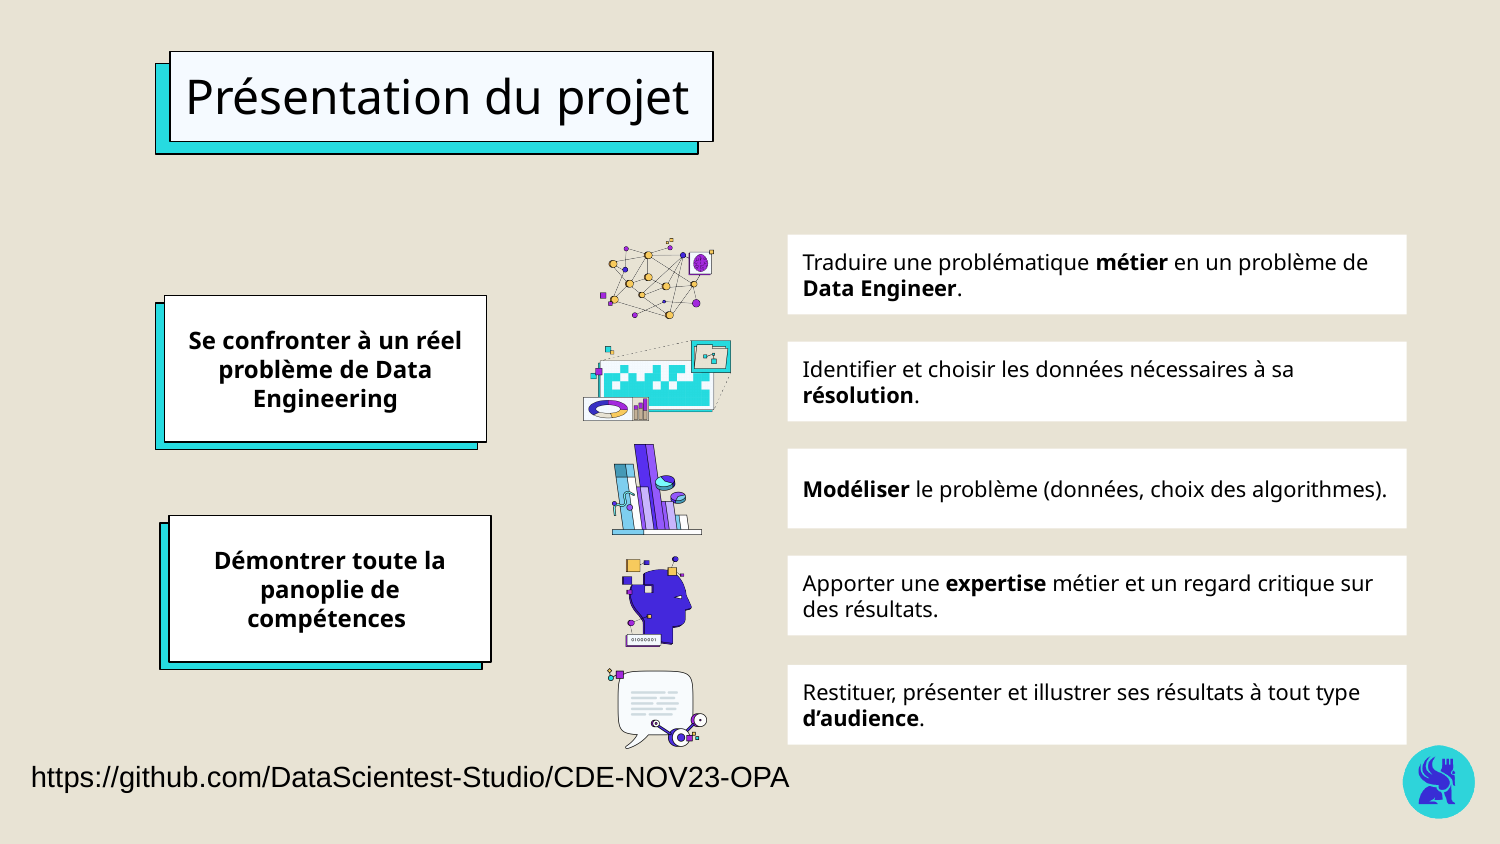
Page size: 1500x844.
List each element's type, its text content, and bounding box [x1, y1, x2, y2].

text_box Apporter une expertise métier et un regard critique sur des résultats. [787, 555, 1407, 636]
text_box Modéliser le problème (données, choix des algorithmes). [787, 448, 1407, 529]
text_box Traduire une problématique métier en un problème de Data Engineer. [787, 234, 1407, 315]
picture [622, 556, 692, 647]
title Présentation du projet [170, 51, 713, 142]
picture [1402, 745, 1475, 819]
picture [607, 668, 707, 743]
picture [600, 238, 714, 319]
text_box [155, 63, 698, 154]
text_box Démontrer toute la panoplie de compétences [169, 515, 491, 662]
text_box Identifier et choisir les données nécessaires à sa résolution. [787, 341, 1407, 422]
text_box [155, 303, 478, 450]
text_box https://github.com/DataScientest-Studio/CDE-NOV23-OPA [15, 743, 962, 809]
text_box Se confronter à un réel problème de Data Engineering [164, 295, 487, 442]
text_box [159, 523, 482, 670]
text_box Restituer, présenter et illustrer ses résultats à tout type d’audience. [787, 664, 1407, 745]
picture [612, 444, 702, 535]
picture [583, 340, 731, 421]
